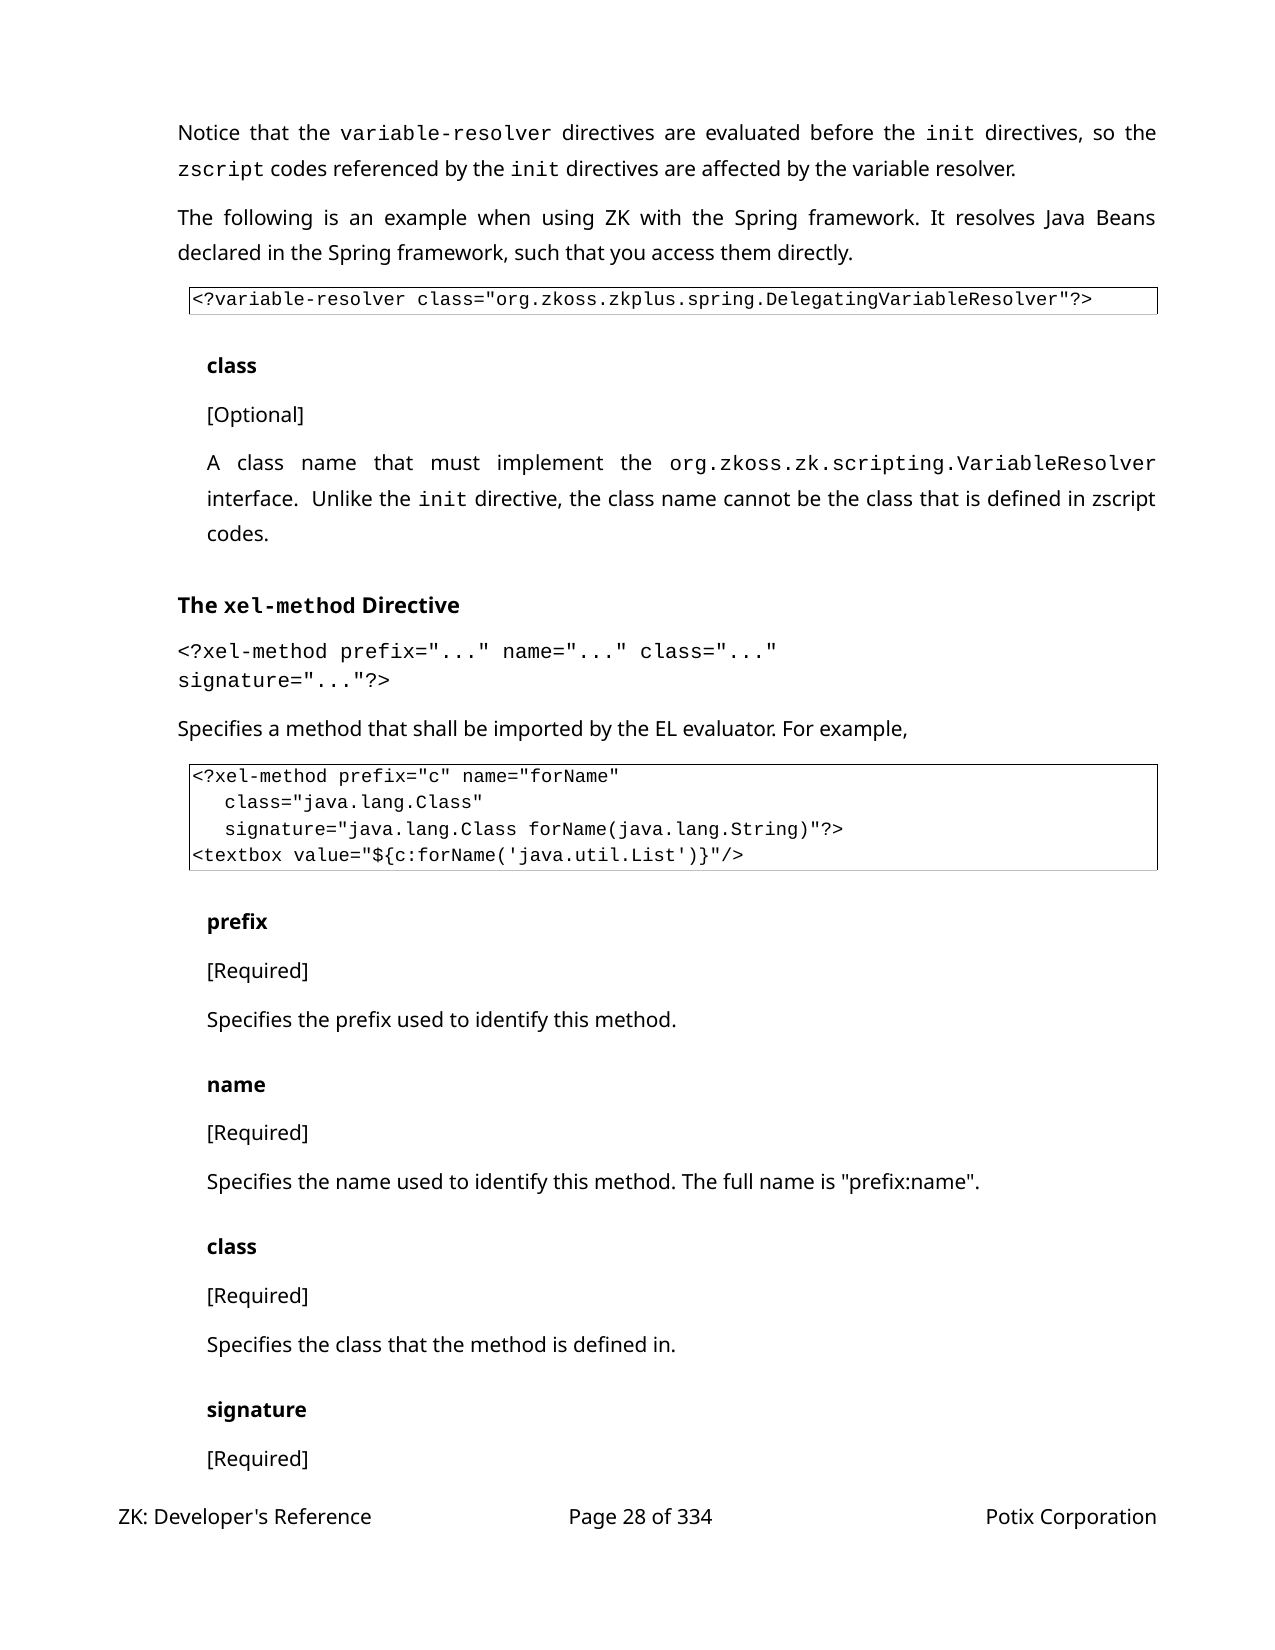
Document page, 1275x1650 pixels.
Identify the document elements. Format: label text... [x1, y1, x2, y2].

text A class name that must implement the org.zkoss.zk.scripting.VariableResolver interface. Unlike the init directive, the class name cannot be the class that is defined in zscript codes. [207, 448, 1157, 548]
text The following is an example when using ZK with the Spring framework. It resolves Java Beans declared in the Spring framework, such that you access them directly. [177, 203, 1157, 266]
text [Required] [207, 1444, 1157, 1472]
text [Required] [207, 1281, 1157, 1309]
text <?variable-resolver class="org.zkoss.zkplus.spring.DelegatingVariableResolver"?> [190, 288, 1157, 314]
subtitle signature [207, 1395, 1157, 1423]
text Specifies the name used to identify this method. The full name is "prefix:name". [207, 1167, 1157, 1196]
subtitle prefix [207, 907, 1157, 935]
text Specifies the prefix used to identify this method. [207, 1005, 1157, 1033]
text [Required] [207, 956, 1157, 984]
text <?xel-method prefix="..." name="..." class="..." signature="..."?> [177, 641, 1157, 694]
subtitle class [207, 1232, 1157, 1261]
text Notice that the variable-resolver directives are evaluated before the init directives, so the zscript codes referenced by the init directives are affected by the variable resolver. [177, 118, 1157, 182]
text Specifies a method that shall be imported by the EL evaluator. For example, [177, 714, 1157, 743]
text Specifies the class that the method is defined in. [207, 1330, 1157, 1358]
text <?xel-method prefix="c" name="forName" class="java.lang.Class" signature="java.lang.Class forName(java.lang.String)"?> <textbox value="${c:forName('java.util.List')}"/> [190, 765, 1157, 870]
subtitle The xel-method Directive [177, 590, 1157, 620]
text [Optional] [207, 400, 1157, 428]
subtitle name [207, 1070, 1157, 1098]
subtitle class [207, 351, 1157, 379]
text [Required] [207, 1118, 1157, 1147]
